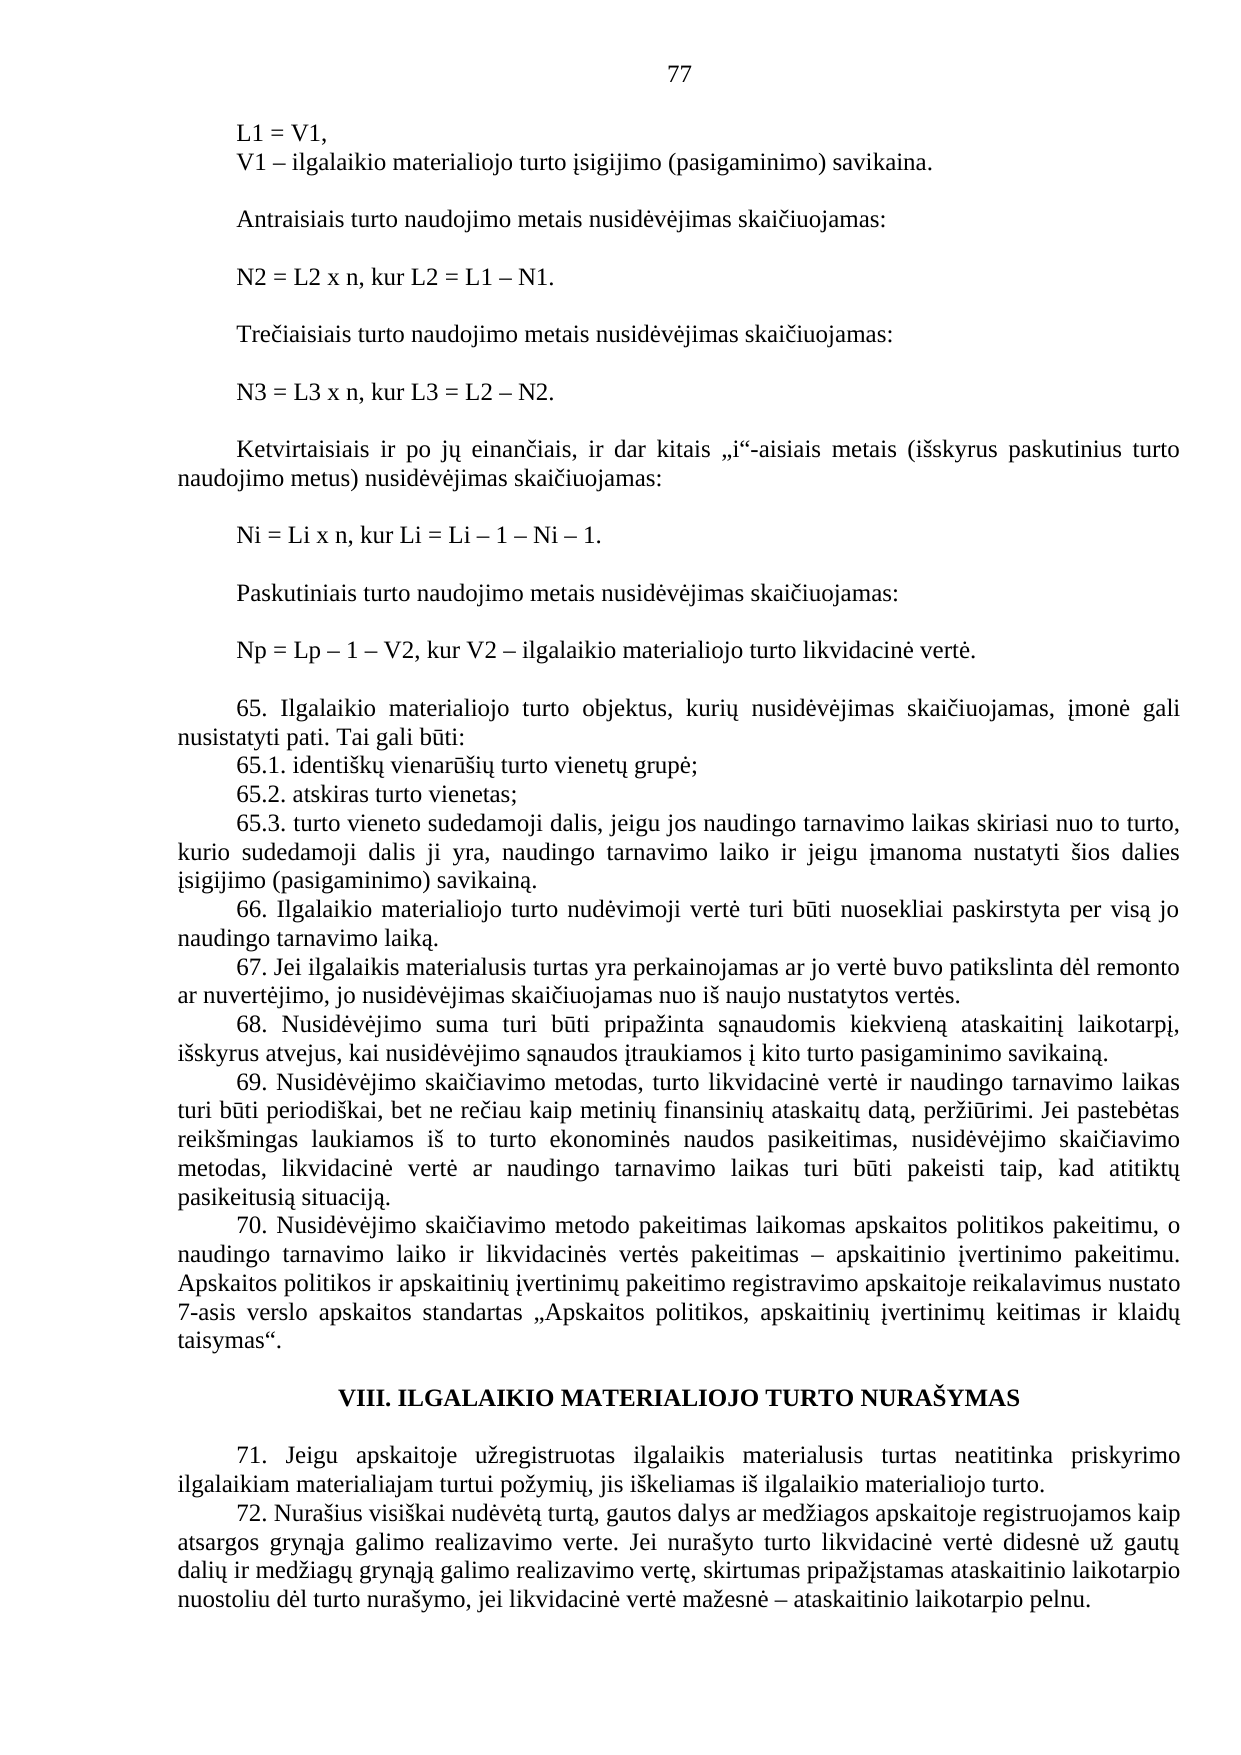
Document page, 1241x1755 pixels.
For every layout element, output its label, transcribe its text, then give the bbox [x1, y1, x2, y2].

text 65.2. atskiras turto vienetas; [177, 779, 1181, 808]
text Ni = Li x n, kur Li = Li – 1 – Ni – 1. [177, 521, 1181, 549]
text N3 = L3 x n, kur L3 = L2 – N2. [177, 377, 1181, 406]
text L1 = V1, [177, 118, 1181, 147]
text Paskutiniais turto naudojimo metais nusidėvėjimas skaičiuojamas: [177, 578, 1181, 607]
text 65.3. turto vieneto sudedamoji dalis, jeigu jos naudingo tarnavimo laikas skiriasi nuo to turto, kurio sudedamoji dalis ji yra, naudingo tarnavimo laiko ir jeigu įmanoma nustatyti šios dalies įsigijimo (pasigaminimo) savikainą. [177, 808, 1181, 894]
text 70. Nusidėvėjimo skaičiavimo metodo pakeitimas laikomas apskaitos politikos pakeitimu, o naudingo tarnavimo laiko ir likvidacinės vertės pakeitimas – apskaitinio įvertinimo pakeitimu. Apskaitos politikos ir apskaitinių įvertinimų pakeitimo registravimo apskaitoje reikalavimus nustato 7-asis verslo apskaitos standartas „Apskaitos politikos, apskaitinių įvertinimų keitimas ir klaidų taisymas“. [177, 1211, 1181, 1354]
text 67. Jei ilgalaikis materialusis turtas yra perkainojamas ar jo vertė buvo patikslinta dėl remonto ar nuvertėjimo, jo nusidėvėjimas skaičiuojamas nuo iš naujo nustatytos vertės. [177, 952, 1181, 1009]
text V1 – ilgalaikio materialiojo turto įsigijimo (pasigaminimo) savikaina. [177, 147, 1181, 176]
text N2 = L2 x n, kur L2 = L1 – N1. [177, 262, 1181, 291]
text 69. Nusidėvėjimo skaičiavimo metodas, turto likvidacinė vertė ir naudingo tarnavimo laikas turi būti periodiškai, bet ne rečiau kaip metinių finansinių ataskaitų datą, peržiūrimi. Jei pastebėtas reikšmingas laukiamos iš to turto ekonominės naudos pasikeitimas, nusidėvėjimo skaičiavimo metodas, likvidacinė vertė ar naudingo tarnavimo laikas turi būti pakeisti taip, kad atitiktų pasikeitusią situaciją. [177, 1067, 1181, 1211]
text 65.1. identiškų vienarūšių turto vienetų grupė; [177, 751, 1181, 779]
text Trečiaisiais turto naudojimo metais nusidėvėjimas skaičiuojamas: [177, 319, 1181, 348]
text 65. Ilgalaikio materialiojo turto objektus, kurių nusidėvėjimas skaičiuojamas, įmonė gali nusistatyti pati. Tai gali būti: [177, 693, 1181, 751]
text 68. Nusidėvėjimo suma turi būti pripažinta sąnaudomis kiekvieną ataskaitinį laikotarpį, išskyrus atvejus, kai nusidėvėjimo sąnaudos įtraukiamos į kito turto pasigaminimo savikainą. [177, 1009, 1181, 1067]
text Ketvirtaisiais ir po jų einančiais, ir dar kitais „i“-aisiais metais (išskyrus paskutinius turto naudojimo metus) nusidėvėjimas skaičiuojamas: [177, 434, 1181, 492]
text VIII. ILGALAIKIO MATERIALIOJO TURTO NURAŠYMAS [177, 1383, 1181, 1412]
text 71. Jeigu apskaitoje užregistruotas ilgalaikis materialusis turtas neatitinka priskyrimo ilgalaikiam materialiajam turtui požymių, jis iškeliamas iš ilgalaikio materialiojo turto. [177, 1441, 1181, 1498]
text 72. Nurašius visiškai nudėvėtą turtą, gautos dalys ar medžiagos apskaitoje registruojamos kaip atsargos grynąja galimo realizavimo verte. Jei nurašyto turto likvidacinė vertė didesnė už gautų dalių ir medžiagų grynąją galimo realizavimo vertę, skirtumas pripažįstamas ataskaitinio laikotarpio nuostoliu dėl turto nurašymo, jei likvidacinė vertė mažesnė – ataskaitinio laikotarpio pelnu. [177, 1498, 1181, 1613]
text Np = Lp – 1 – V2, kur V2 – ilgalaikio materialiojo turto likvidacinė vertė. [177, 636, 1181, 664]
text Antraisiais turto naudojimo metais nusidėvėjimas skaičiuojamas: [177, 204, 1181, 233]
text 66. Ilgalaikio materialiojo turto nudėvimoji vertė turi būti nuosekliai paskirstyta per visą jo naudingo tarnavimo laiką. [177, 894, 1181, 952]
